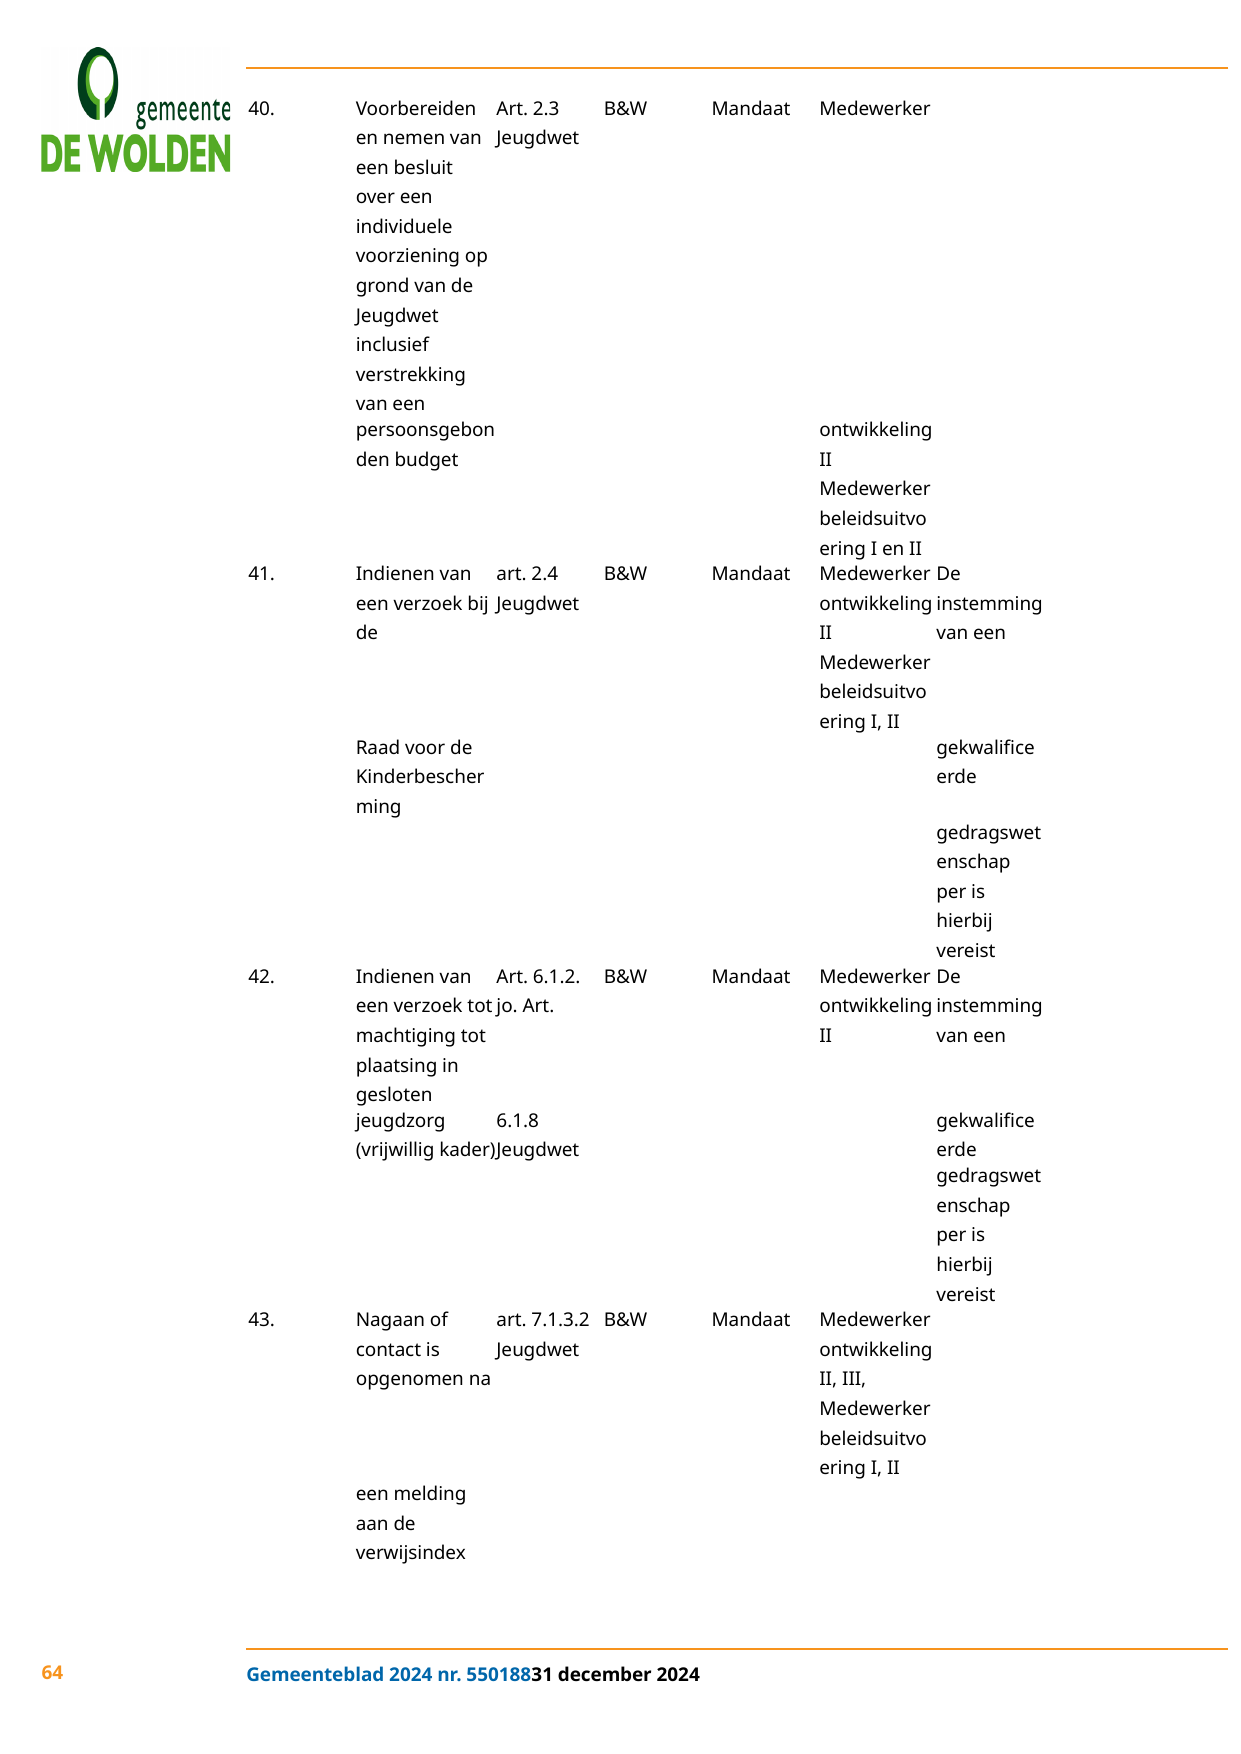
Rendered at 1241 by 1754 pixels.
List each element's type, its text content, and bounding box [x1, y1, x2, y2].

table_cell [1044, 963, 1152, 1107]
table_cell [1044, 1480, 1152, 1565]
table_cell [936, 1306, 1044, 1480]
table_cell [819, 819, 936, 963]
table_cell [604, 1480, 711, 1565]
table_cell De instemming van een [936, 560, 1044, 734]
table_cell [1044, 416, 1152, 560]
table_cell art. 2.4 Jeugdwet [496, 560, 604, 734]
table_cell [604, 1163, 711, 1306]
table_cell Mandaat [711, 1306, 819, 1480]
table_cell Raad voor de Kinderbescherming [356, 734, 496, 819]
table_cell [1044, 1107, 1152, 1162]
table_cell [711, 1107, 819, 1162]
table_cell [496, 1480, 604, 1565]
table_cell B&W [604, 95, 711, 416]
table_cell [936, 416, 1044, 560]
table_cell een melding aan de verwijsindex [356, 1480, 496, 1565]
table_cell [248, 1107, 356, 1162]
table_cell B&W [604, 963, 711, 1107]
table_cell Indienen van een verzoek tot machtiging tot plaatsing in gesloten [356, 963, 496, 1107]
table_cell [819, 734, 936, 819]
table_cell [248, 734, 356, 819]
table_cell [604, 734, 711, 819]
table_cell [248, 1163, 356, 1306]
table_cell Mandaat [711, 963, 819, 1107]
table_cell [496, 819, 604, 963]
table_cell [1044, 1306, 1152, 1480]
picture [41, 47, 231, 172]
table_cell [356, 819, 496, 963]
table_cell [711, 1163, 819, 1306]
table_cell [711, 819, 819, 963]
table_cell 42. [248, 963, 356, 1107]
table_cell [496, 734, 604, 819]
table_cell jeugdzorg (vrijwillig kader) [356, 1107, 496, 1162]
table_cell [604, 416, 711, 560]
table_cell gekwalificeerde [936, 1107, 1044, 1162]
table_cell [1044, 95, 1152, 416]
table_cell 40. [248, 95, 356, 416]
table_cell [819, 1163, 936, 1306]
table_cell [604, 1107, 711, 1162]
table_cell ontwikkeling II Medewerker beleidsuitvoering I en II [819, 416, 936, 560]
table_cell Mandaat [711, 95, 819, 416]
table_cell [248, 1480, 356, 1565]
table_cell Mandaat [711, 560, 819, 734]
table_cell [1044, 734, 1152, 819]
table_cell Medewerker ontwikkeling II Medewerker beleidsuitvoering I, II [819, 560, 936, 734]
table_cell 43. [248, 1306, 356, 1480]
table_cell Medewerker ontwikkeling II, III, Medewerker beleidsuitvoering I, II [819, 1306, 936, 1480]
table_cell B&W [604, 560, 711, 734]
table_cell Voorbereiden en nemen van een besluit over een individuele voorziening op grond van de Jeugdwet inclusief verstrekking van een [356, 95, 496, 416]
table_cell persoonsgebonden budget [356, 416, 496, 560]
table_cell [936, 1480, 1044, 1565]
table_cell [496, 416, 604, 560]
table_cell [604, 819, 711, 963]
table_cell Indienen van een verzoek bij de [356, 560, 496, 734]
table_cell gedragswetenschap per is hierbij vereist [936, 819, 1044, 963]
table_cell Medewerker ontwikkeling II [819, 963, 936, 1107]
table_cell [711, 734, 819, 819]
table_cell art. 7.1.3.2 Jeugdwet [496, 1306, 604, 1480]
table_cell Medewerker [819, 95, 936, 416]
table_cell Nagaan of contact is opgenomen na [356, 1306, 496, 1480]
table_cell [1044, 1163, 1152, 1306]
table_cell Art. 2.3 Jeugdwet [496, 95, 604, 416]
table_cell [248, 819, 356, 963]
table_cell [356, 1163, 496, 1306]
table_cell 6.1.8 Jeugdwet [496, 1107, 604, 1162]
table_cell [711, 1480, 819, 1565]
table_cell [711, 416, 819, 560]
table_cell gekwalificeerde [936, 734, 1044, 819]
table_cell [496, 1163, 604, 1306]
table_cell Art. 6.1.2. jo. Art. [496, 963, 604, 1107]
table_cell B&W [604, 1306, 711, 1480]
table_cell [1044, 819, 1152, 963]
table_cell [1044, 560, 1152, 734]
table_cell [819, 1107, 936, 1162]
table_cell [248, 416, 356, 560]
table_cell [936, 95, 1044, 416]
table_cell De instemming van een [936, 963, 1044, 1107]
table_cell gedragswetenschap per is hierbij vereist [936, 1163, 1044, 1306]
table_cell 41. [248, 560, 356, 734]
table_cell [819, 1480, 936, 1565]
